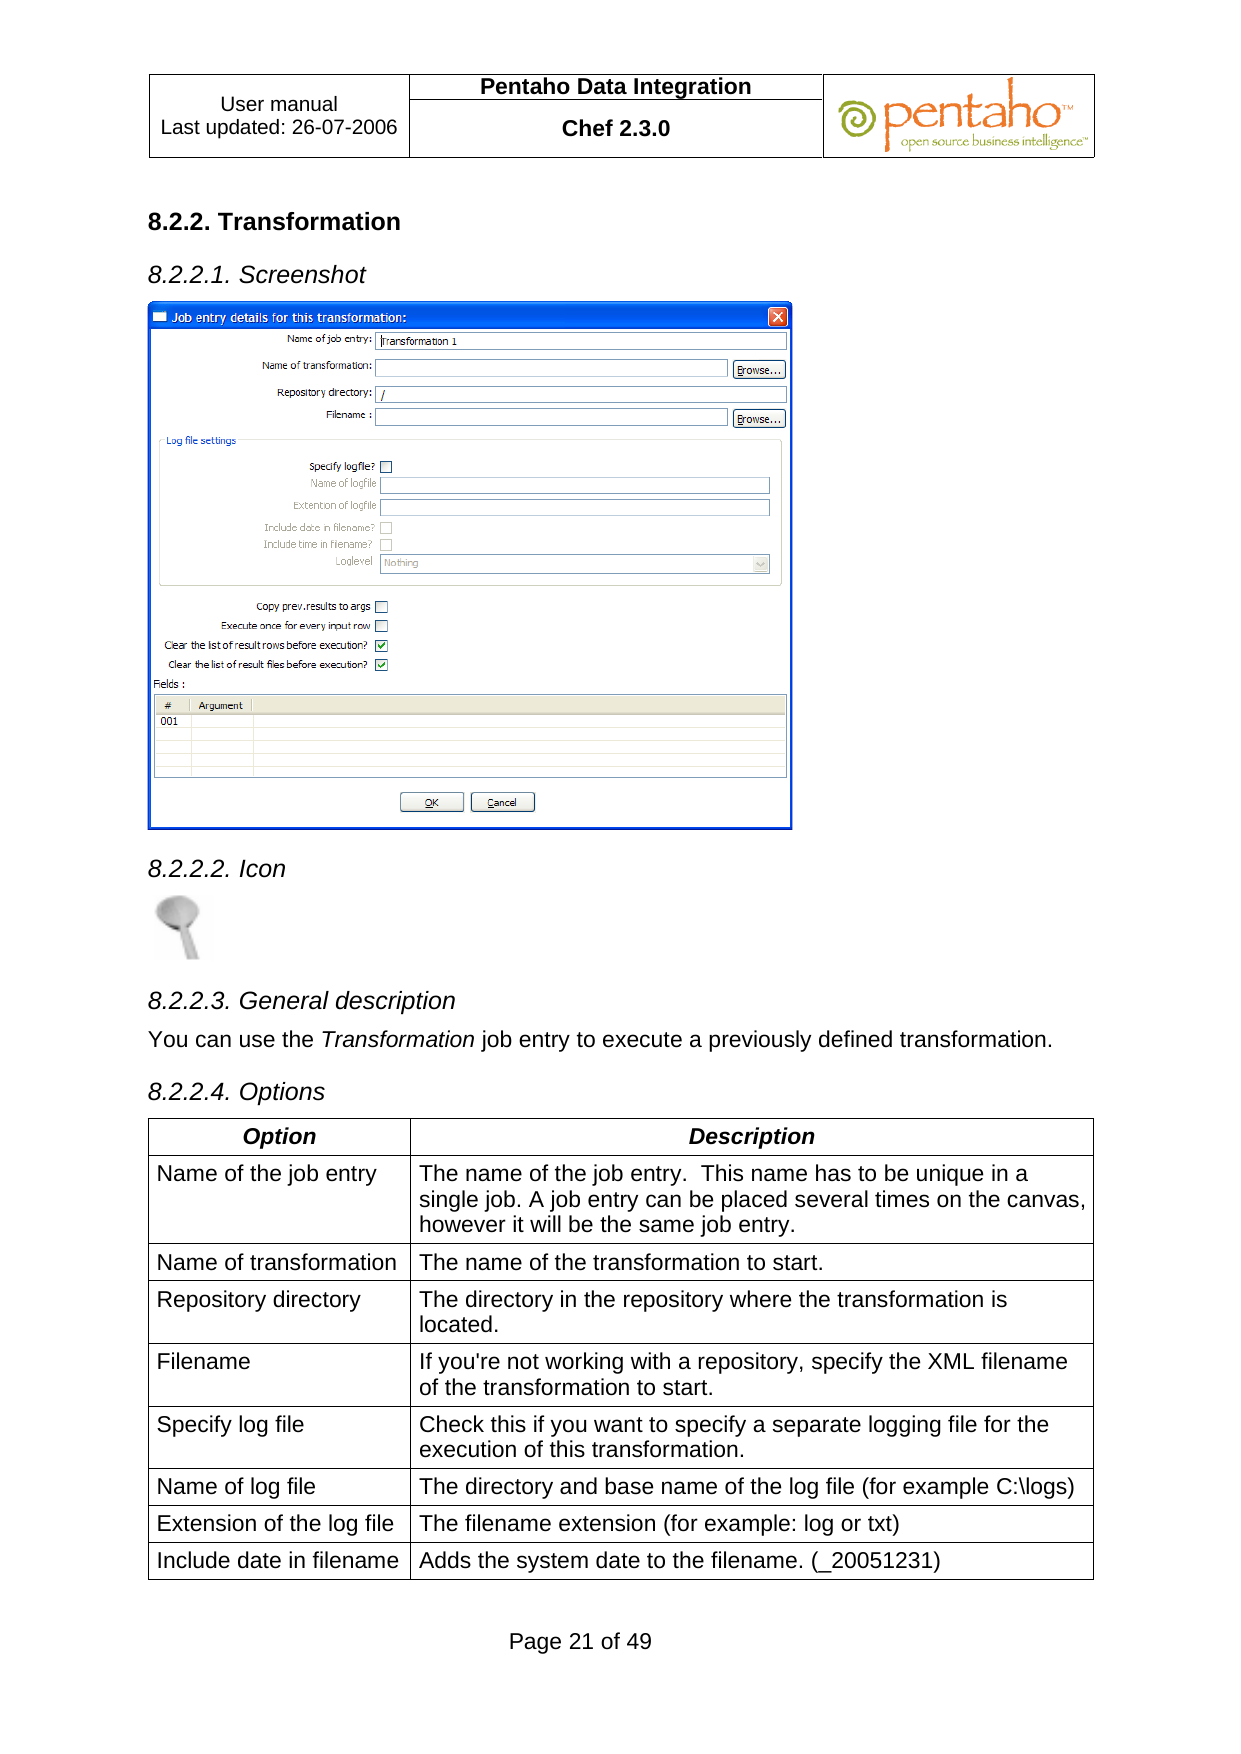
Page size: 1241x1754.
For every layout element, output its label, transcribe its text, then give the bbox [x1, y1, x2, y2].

table_header Option [149, 1119, 410, 1155]
subtitle Options [148, 1078, 1092, 1106]
subtitle Icon [148, 854, 1092, 882]
table_cell The name of the job entry. This name has to be unique in a single job. A job entry can be placed several times on the canvas, however it will be the same job entry. [411, 1156, 1093, 1243]
table_cell Check this if you want to specify a separate logging file for the execution of this transformation. [411, 1407, 1093, 1468]
table_cell Extension of the log file [149, 1506, 410, 1542]
subtitle Transformation [148, 208, 1092, 236]
table_cell Repository directory [149, 1281, 410, 1343]
table_cell Filename [149, 1344, 410, 1406]
table_header Description [411, 1119, 1093, 1155]
table_cell Include date in filename [149, 1543, 410, 1579]
subtitle Screenshot [148, 261, 1092, 289]
subtitle General description [148, 987, 1092, 1014]
table_cell The filename extension (for example: log or txt) [411, 1506, 1093, 1542]
table_cell If you're not working with a repository, specify the XML filename of the transformation to start. [411, 1344, 1093, 1406]
table_cell Name of the job entry [149, 1156, 410, 1243]
picture [147, 301, 793, 830]
table_cell Name of transformation [149, 1244, 410, 1280]
table_cell Name of log file [149, 1469, 410, 1505]
picture [147, 895, 215, 962]
table_cell Adds the system date to the filename. (_20051231) [411, 1543, 1093, 1579]
table_cell Specify log file [149, 1407, 410, 1468]
table_cell The directory and base name of the log file (for example C:\logs) [411, 1469, 1093, 1505]
table_cell The name of the transformation to start. [411, 1244, 1093, 1280]
text You can use the Transformation job entry to execute a previously defined transformation. [148, 1027, 1092, 1053]
table_cell The directory in the repository where the transformation is located. [411, 1281, 1093, 1343]
